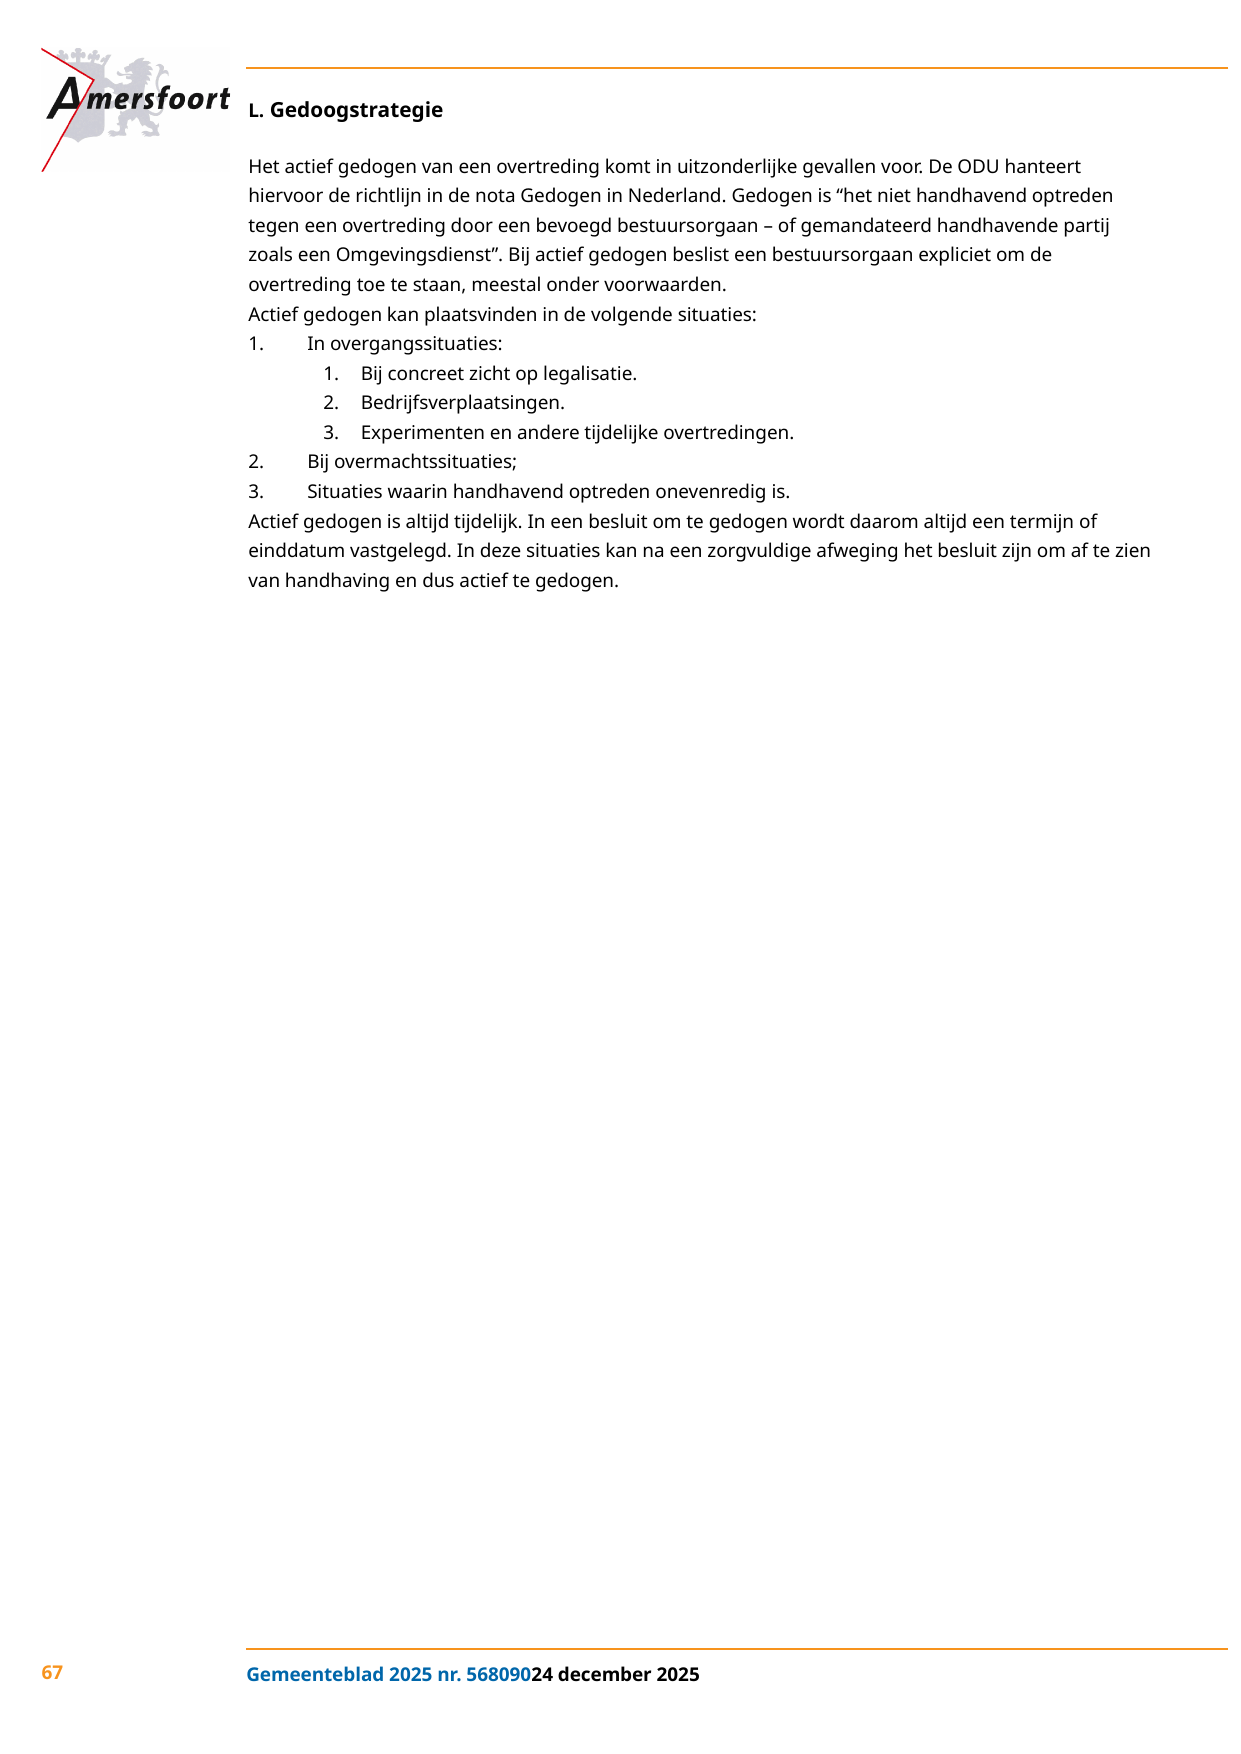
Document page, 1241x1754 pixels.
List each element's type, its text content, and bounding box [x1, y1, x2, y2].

list Bij overmachtssituaties; [248, 449, 1152, 474]
list Situaties waarin handhavend optreden onevenredig is. [248, 478, 1152, 504]
list In overgangssituaties: [248, 330, 1152, 356]
list Bij concreet zicht op legalisatie. [323, 360, 1152, 386]
picture [41, 47, 231, 172]
text Actief gedogen kan plaatsvinden in de volgende situaties: [248, 301, 1152, 327]
text Actief gedogen is altijd tijdelijk. In een besluit om te gedogen wordt daarom altijd een termijn of einddatum vastgelegd. In deze situaties kan na een zorgvuldige afweging het besluit zijn om af te zien van handhaving en dus actief te gedogen. [248, 508, 1152, 593]
list Experimenten en andere tijdelijke overtredingen. [323, 419, 1152, 445]
text L. Gedoogstrategie [248, 95, 1152, 123]
list Bedrijfsverplaatsingen. [323, 389, 1152, 415]
text Het actief gedogen van een overtreding komt in uitzonderlijke gevallen voor. De ODU hanteert hiervoor de richtlijn in de nota Gedogen in Nederland. Gedogen is “het niet handhavend optreden tegen een overtreding door een bevoegd bestuursorgaan – of gemandateerd handhavende partij zoals een Omgevingsdienst”. Bij actief gedogen beslist een bestuursorgaan expliciet om de overtreding toe te staan, meestal onder voorwaarden. [248, 153, 1152, 297]
